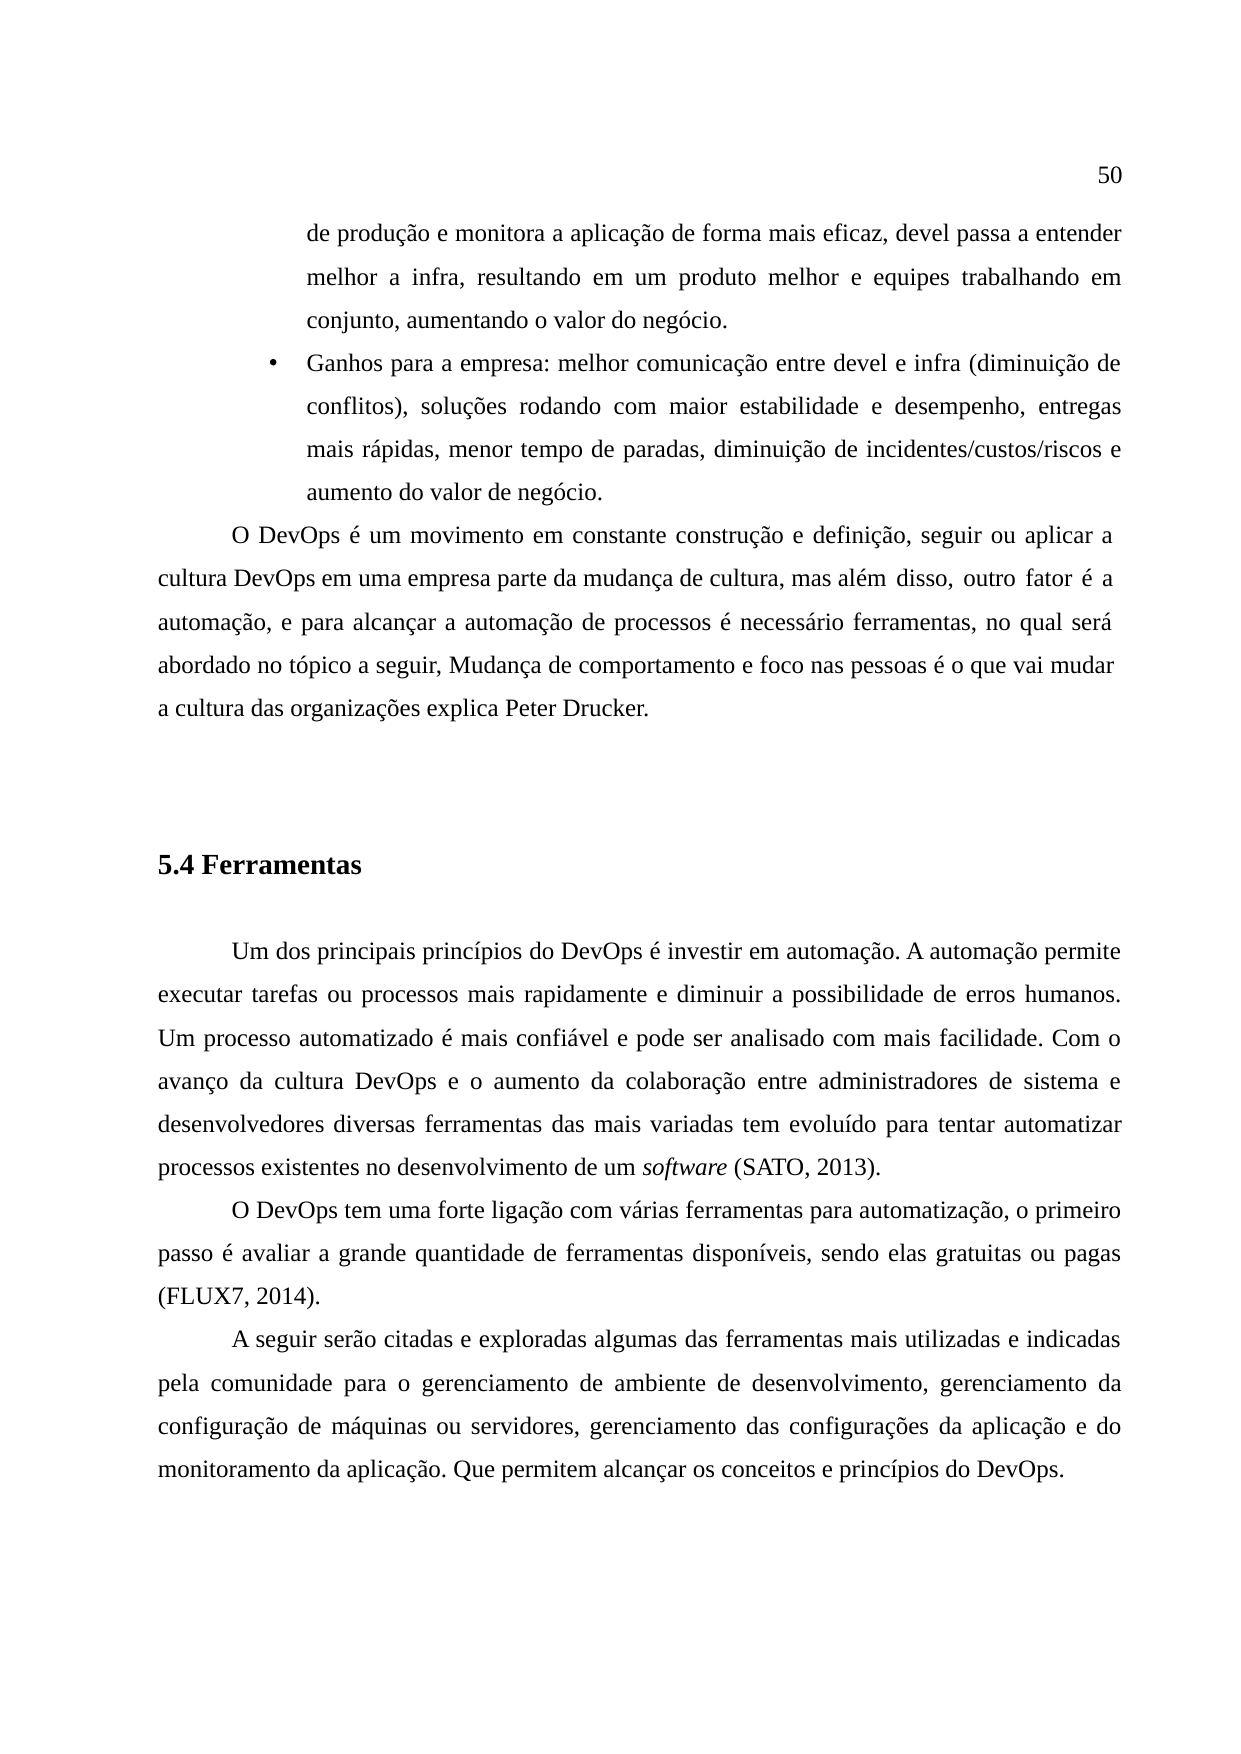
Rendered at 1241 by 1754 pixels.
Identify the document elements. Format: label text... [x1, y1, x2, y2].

text A seguir serão citadas e exploradas algumas das ferramentas mais utilizadas e indicadas pela comunidade para o gerenciamento de ambiente de desenvolvimento, gerenciamento da configuração de máquinas ou servidores, gerenciamento das configurações da aplicação e do monitoramento da aplicação. Que permitem alcançar os conceitos e princípios do DevOps. [158, 1324, 1122, 1483]
text Um dos principais princípios do DevOps é investir em automação. A automação permite executar tarefas ou processos mais rapidamente e diminuir a possibilidade de erros humanos. Um processo automatizado é mais confiável e pode ser analisado com mais facilidade. Com o avanço da cultura DevOps e o aumento da colaboração entre administradores de sistema e desenvolvedores diversas ferramentas das mais variadas tem evoluído para tentar automatizar processos existentes no desenvolvimento de um software (SATO, 2013). [158, 936, 1122, 1181]
subtitle 5.4 Ferramentas [158, 847, 1122, 881]
text O DevOps tem uma forte ligação com várias ferramentas para automatização, o primeiro passo é avaliar a grande quantidade de ferramentas disponíveis, sendo elas gratuitas ou pagas (FLUX7, 2014). [158, 1195, 1122, 1310]
text O DevOps é um movimento em constante construção e definição, seguir ou aplicar a cultura DevOps em uma empresa parte da mudança de cultura, mas além disso, outro fator é a automação, e para alcançar a automação de processos é necessário ferramentas, no qual será abordado no tópico a seguir, Mudança de comportamento e foco nas pessoas é o que vai mudar a cultura das organizações explica Peter Drucker. [84, 520, 1122, 722]
list Ganhos para a empresa: melhor comunicação entre devel e infra (diminuição de conflitos), soluções rodando com maior estabilidade e desempenho, entregas mais rápidas, menor tempo de paradas, diminuição de incidentes/custos/riscos e aumento do valor de negócio. [269, 348, 1122, 506]
list de produção e monitora a aplicação de forma mais eficaz, devel passa a entender melhor a infra, resultando em um produto melhor e equipes trabalhando em conjunto, aumentando o valor do negócio. [269, 218, 1122, 333]
